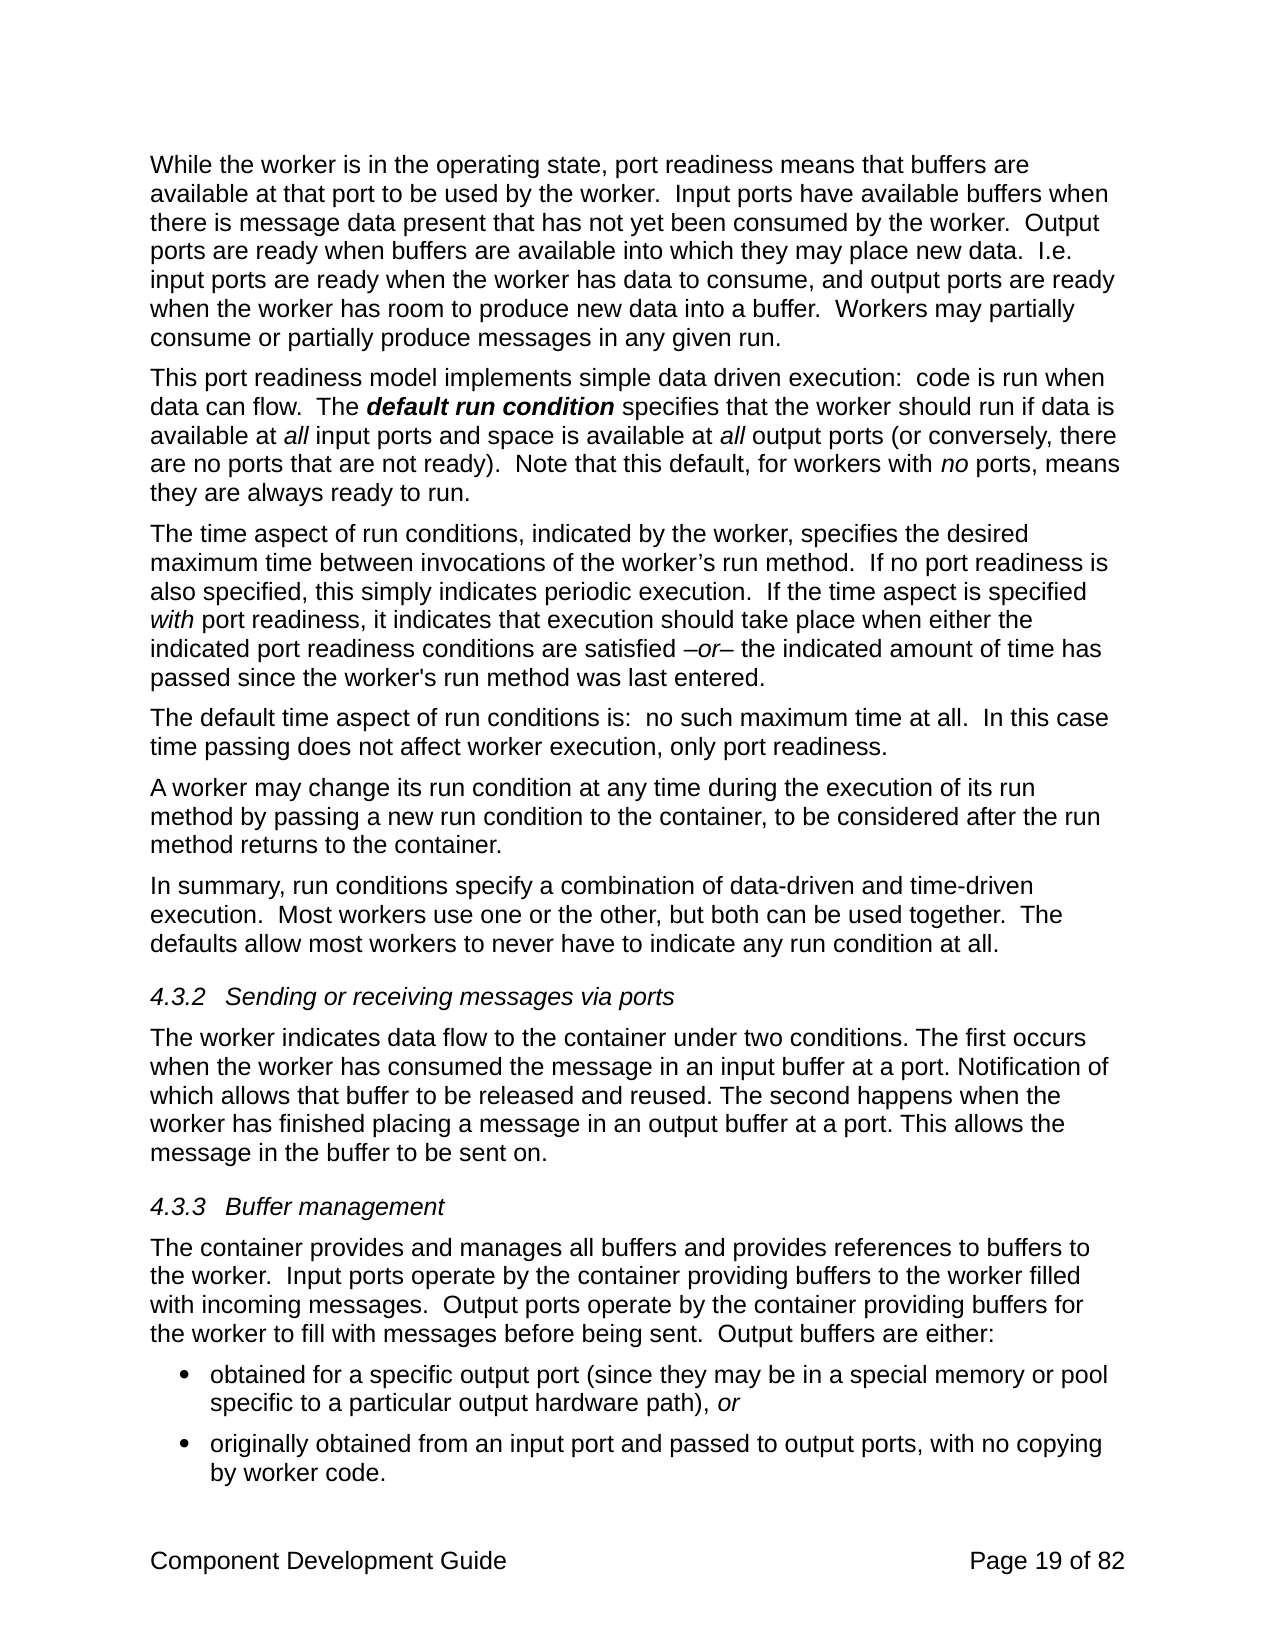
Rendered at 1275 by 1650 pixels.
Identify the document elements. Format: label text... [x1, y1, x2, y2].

subtitle Buffer management [150, 1192, 1125, 1221]
list originally obtained from an input port and passed to output ports, with no copying by worker code. [180, 1429, 1125, 1487]
subtitle Sending or receiving messages via ports [150, 982, 1125, 1011]
text The worker indicates data flow to the container under two conditions. The first occurs when the worker has consumed the message in an input buffer at a port. Notification of which allows that buffer to be released and reused. The second happens when the worker has finished placing a message in an output buffer at a port. This allows the message in the buffer to be sent on. [150, 1023, 1125, 1167]
text The container provides and manages all buffers and provides references to buffers to the worker. Input ports operate by the container providing buffers to the worker filled with incoming messages. Output ports operate by the container providing buffers for the worker to fill with messages before being sent. Output buffers are either: [150, 1233, 1125, 1348]
list obtained for a specific output port (since they may be in a special memory or pool specific to a particular output hardware path), or [180, 1359, 1125, 1417]
text The time aspect of run conditions, indicated by the worker, specifies the desired maximum time between invocations of the worker’s run method. If no port readiness is also specified, this simply indicates periodic execution. If the time aspect is specified with port readiness, it indicates that execution should take place when either the indicated port readiness conditions are satisfied –or– the indicated amount of time has passed since the worker's run method was last entered. [150, 519, 1125, 691]
text While the worker is in the operating state, port readiness means that buffers are available at that port to be used by the worker. Input ports have available buffers when there is message data present that has not yet been consumed by the worker. Output ports are ready when buffers are available into which they may place new data. I.e. input ports are ready when the worker has data to consume, and output ports are ready when the worker has room to produce new data into a buffer. Workers may partially consume or partially produce messages in any given run. [150, 150, 1125, 351]
text In summary, run conditions specify a combination of data-driven and time-driven execution. Most workers use one or the other, but both can be used together. The defaults allow most workers to never have to indicate any run condition at all. [150, 871, 1125, 957]
text A worker may change its run condition at any time during the execution of its run method by passing a new run condition to the container, to be considered after the run method returns to the container. [150, 773, 1125, 859]
text The default time aspect of run conditions is: no such maximum time at all. In this case time passing does not affect worker execution, only port readiness. [150, 703, 1125, 761]
text This port readiness model implements simple data driven execution: code is run when data can flow. The default run condition specifies that the worker should run if data is available at all input ports and space is available at all output ports (or conversely, there are no ports that are not ready). Note that this default, for workers with no ports, means they are always ready to run. [150, 363, 1125, 507]
